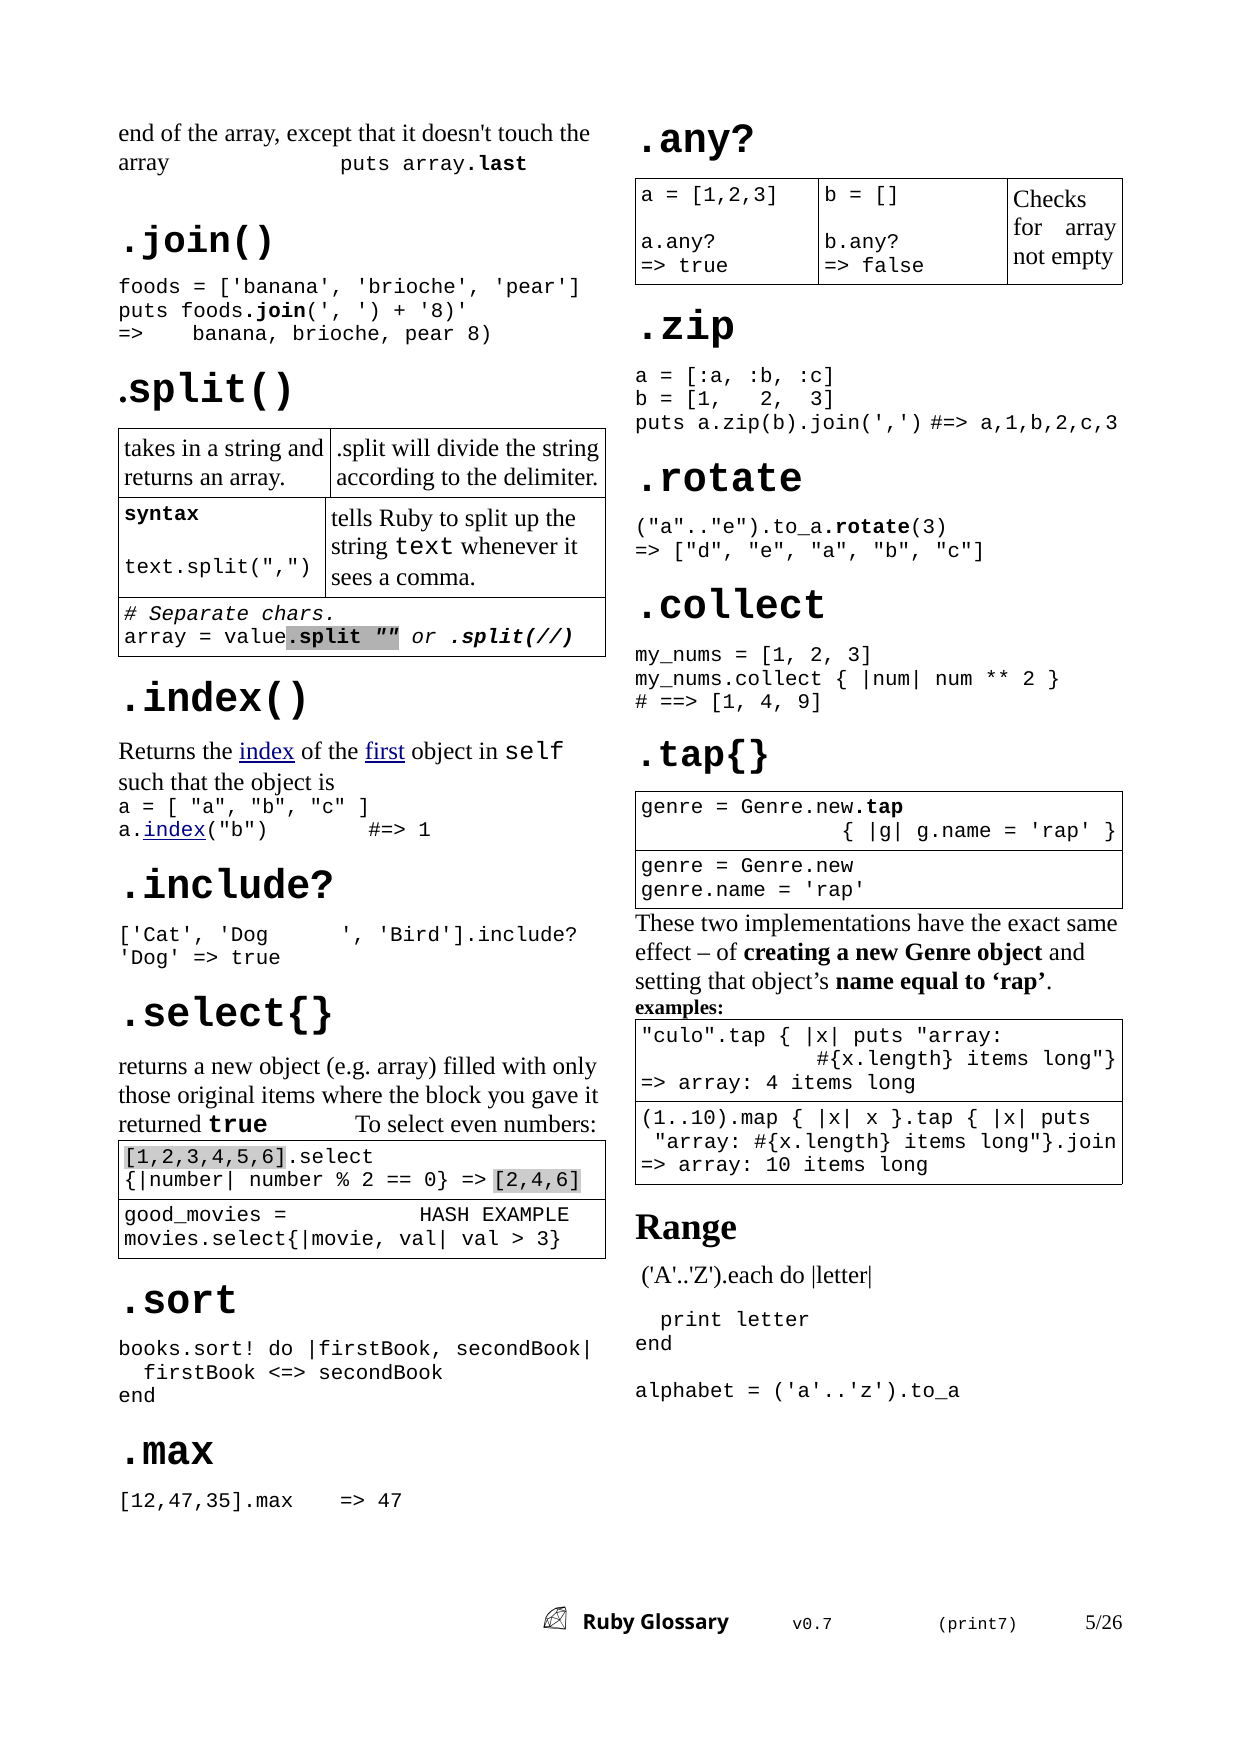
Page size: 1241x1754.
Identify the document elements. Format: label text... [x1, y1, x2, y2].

text print letter [635, 1309, 1122, 1333]
table_header .split will divide the string according to the delimiter. [331, 429, 605, 497]
text # ==> [1, 4, 9] [635, 691, 1122, 715]
table_header tells Ruby to split up the string text whenever it sees a comma. [326, 498, 605, 597]
table_header a = [1,2,3] a.any? => true [636, 179, 818, 284]
text examples: [635, 995, 1122, 1019]
subtitle .tap{} [635, 736, 1122, 778]
subtitle .any? [635, 118, 1122, 165]
subtitle .include? [118, 864, 605, 911]
text my_nums = [1, 2, 3] [635, 644, 1122, 667]
table_header "culo".tap { |x| puts "array: #{x.length} items long"} => array: 4 items long [636, 1020, 1122, 1101]
text a = [:a, :b, :c] [635, 364, 1122, 388]
text [12,47,35].max => 47 [118, 1489, 605, 1513]
text => ["d", "e", "a", "b", "c"] [635, 540, 1122, 563]
text puts a.zip(b).join(',') #=> a,1,b,2,c,3 [635, 412, 1122, 436]
text firstBook <=> secondBook [118, 1362, 605, 1385]
subtitle .index() [118, 677, 605, 724]
table_cell # Separate chars. array = value.split "" or .split(//) [119, 598, 605, 656]
text alphabet = ('a'..'z').to_a [635, 1380, 1122, 1404]
table_header Checks for array not empty [1008, 179, 1122, 284]
text Returns the index of the first object in self such that the object is [118, 736, 605, 796]
text end of the array, except that it doesn't touch the array puts array.last [118, 118, 605, 176]
text => banana, brioche, pear 8) [118, 323, 605, 347]
text b = [1, 2, 3] [635, 388, 1122, 412]
text end [118, 1385, 605, 1409]
text puts foods.join(', ') + '8)' [118, 299, 605, 323]
subtitle Range [635, 1205, 1122, 1248]
text ("a".."e").to_a.rotate(3) [635, 516, 1122, 540]
subtitle .split() [118, 368, 605, 415]
table_header takes in a string and returns an array. [119, 429, 330, 497]
subtitle .max [118, 1430, 605, 1477]
text end [635, 1333, 1122, 1357]
text my_nums.collect { |num| num ** 2 } [635, 667, 1122, 691]
table_header b = [] b.any? => false [819, 179, 1007, 284]
text books.sort! do |firstBook, secondBook| [118, 1338, 605, 1362]
subtitle .rotate [635, 456, 1122, 503]
text foods = ['banana', 'brioche', 'pear'] [118, 276, 605, 299]
table_header [1,2,3,4,5,6].select {|number| number % 2 == 0} => [2,4,6] [119, 1141, 605, 1199]
subtitle .select{} [118, 992, 605, 1039]
table_cell (1..10).map { |x| x }.tap { |x| puts "array: #{x.length} items long"}.join => array: 10 items long [636, 1102, 1122, 1184]
text a = [ "a", "b", "c" ] [118, 796, 605, 819]
text ['Cat', 'Dog ', 'Bird'].include? 'Dog' => true [118, 924, 605, 971]
text These two implementations have the exact same effect – of creating a new Genre object and setting that object’s name equal to ‘rap’. [635, 909, 1122, 995]
table_header syntax text.split(",") [119, 498, 325, 597]
subtitle .sort [118, 1278, 605, 1326]
subtitle .zip [635, 305, 1122, 352]
text returns a new object (e.g. array) filled with only those original items where the block you gave it returned true To select even numbers: [118, 1051, 605, 1140]
text ('A'..'Z').each do |letter| [635, 1260, 1122, 1289]
table_header genre = Genre.new.tap { |g| g.name = 'rap' } [636, 792, 1122, 849]
table_cell good_movies = HASH EXAMPLE movies.select{|movie, val| val > 3} [119, 1200, 605, 1257]
subtitle .join() [118, 221, 605, 263]
subtitle .collect [635, 584, 1122, 631]
picture [541, 1605, 567, 1630]
table_cell genre = Genre.new genre.name = 'rap' [636, 851, 1122, 908]
text a.index("b") #=> 1 [118, 819, 605, 843]
